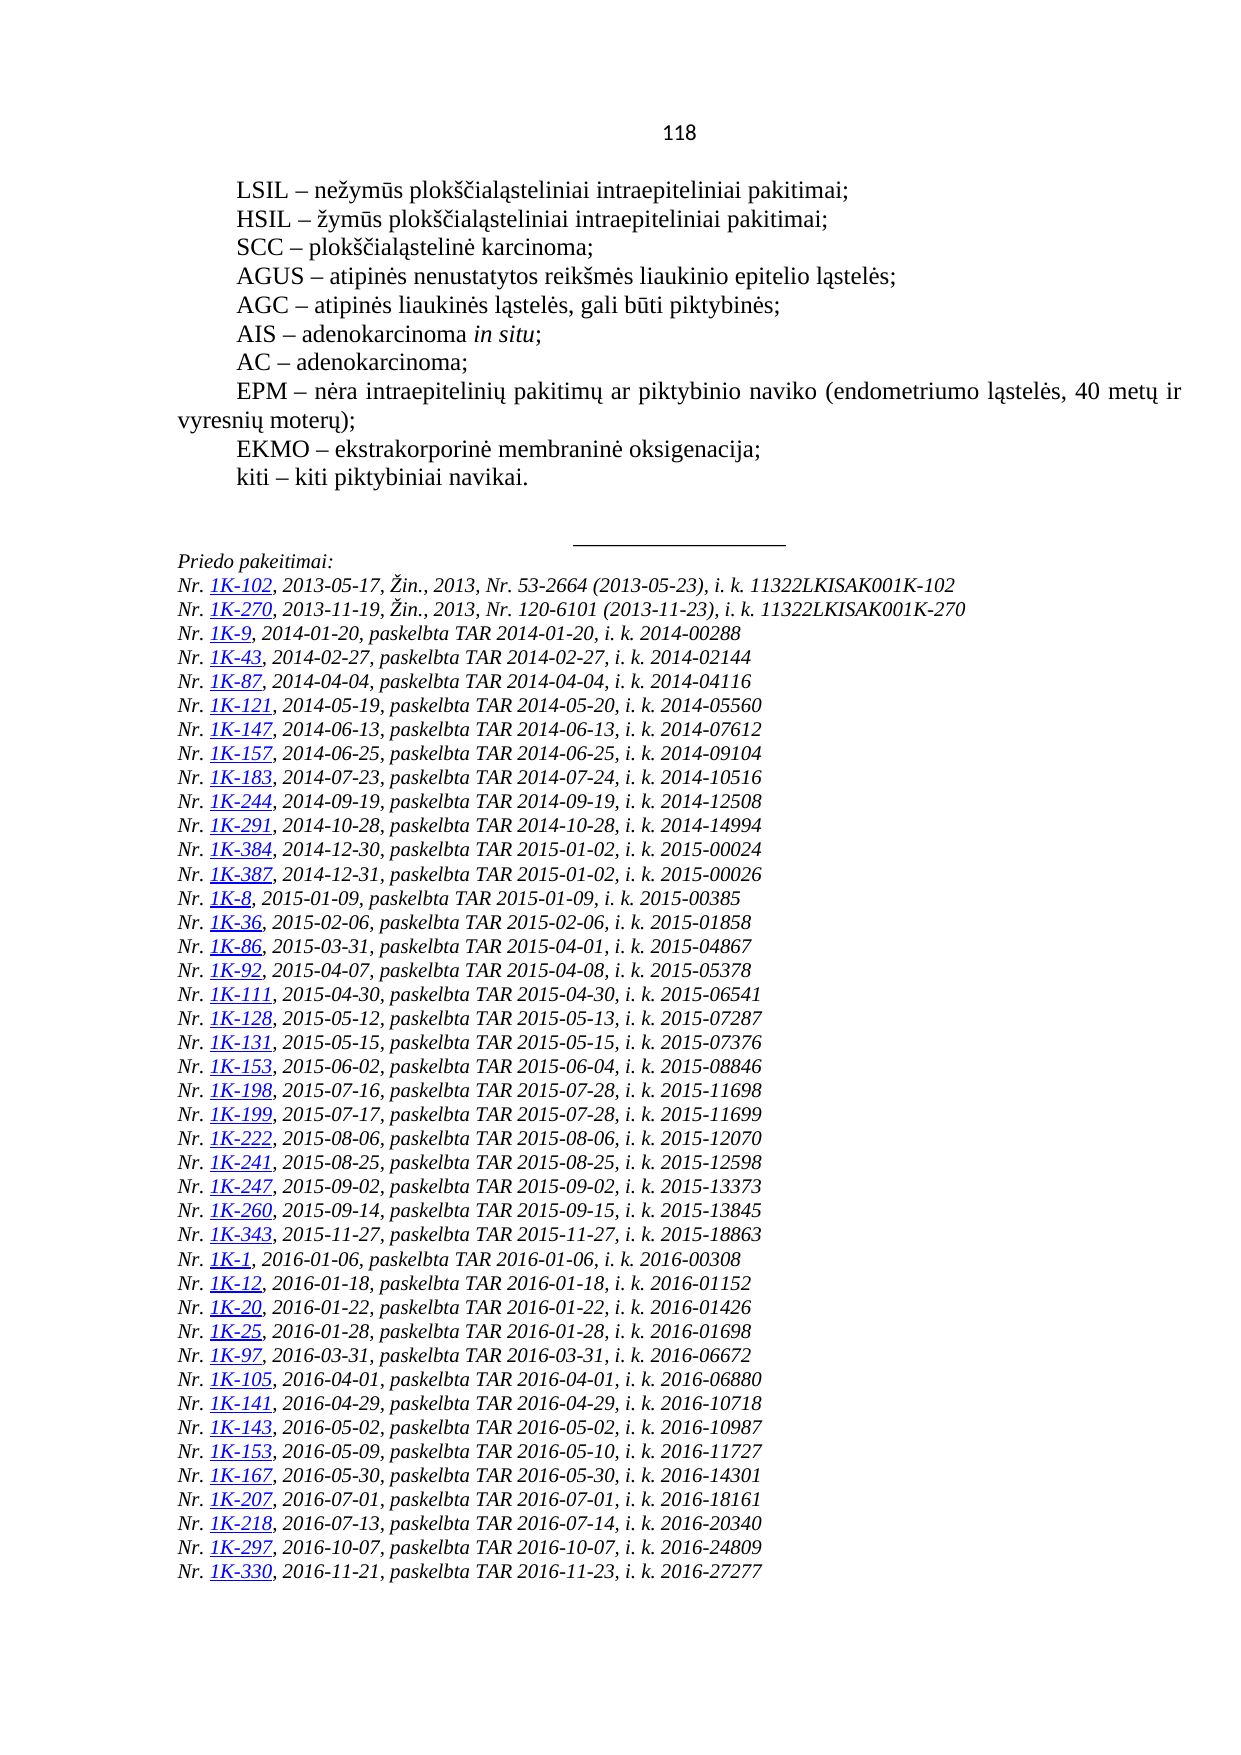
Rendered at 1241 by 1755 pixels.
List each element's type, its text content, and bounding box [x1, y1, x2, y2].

text Nr. 1K-8, 2015-01-09, paskelbta TAR 2015-01-09, i. k. 2015-00385 [177, 886, 1181, 909]
text Nr. 1K-102, 2013-05-17, Žin., 2013, Nr. 53-2664 (2013-05-23), i. k. 11322LKISAK001K-102 [177, 573, 1181, 597]
text Priedo pakeitimai: [177, 549, 1181, 573]
text Nr. 1K-157, 2014-06-25, paskelbta TAR 2014-06-25, i. k. 2014-09104 [177, 741, 1181, 765]
text Nr. 1K-1, 2016-01-06, paskelbta TAR 2016-01-06, i. k. 2016-00308 [177, 1246, 1181, 1271]
text Nr. 1K-12, 2016-01-18, paskelbta TAR 2016-01-18, i. k. 2016-01152 [177, 1271, 1181, 1294]
text Nr. 1K-244, 2014-09-19, paskelbta TAR 2014-09-19, i. k. 2014-12508 [177, 789, 1181, 813]
text Nr. 1K-218, 2016-07-13, paskelbta TAR 2016-07-14, i. k. 2016-20340 [177, 1511, 1181, 1535]
text Nr. 1K-199, 2015-07-17, paskelbta TAR 2015-07-28, i. k. 2015-11699 [177, 1102, 1181, 1126]
text AGUS – atipinės nenustatytos reikšmės liaukinio epitelio ląstelės; [177, 261, 1181, 290]
text EPM – nėra intraepitelinių pakitimų ar piktybinio naviko (endometriumo ląstelės, 40 metų ir vyresnių moterų); [177, 376, 1181, 434]
text Nr. 1K-153, 2016-05-09, paskelbta TAR 2016-05-10, i. k. 2016-11727 [177, 1439, 1181, 1463]
text LSIL – nežymūs plokščialąsteliniai intraepiteliniai pakitimai; [177, 175, 1181, 204]
text Nr. 1K-86, 2015-03-31, paskelbta TAR 2015-04-01, i. k. 2015-04867 [177, 934, 1181, 958]
text Nr. 1K-297, 2016-10-07, paskelbta TAR 2016-10-07, i. k. 2016-24809 [177, 1535, 1181, 1559]
text Nr. 1K-270, 2013-11-19, Žin., 2013, Nr. 120-6101 (2013-11-23), i. k. 11322LKISAK001K-270 [177, 597, 1181, 621]
text Nr. 1K-207, 2016-07-01, paskelbta TAR 2016-07-01, i. k. 2016-18161 [177, 1487, 1181, 1511]
text Nr. 1K-260, 2015-09-14, paskelbta TAR 2015-09-15, i. k. 2015-13845 [177, 1198, 1181, 1222]
text _________________ [177, 520, 1181, 549]
text Nr. 1K-9, 2014-01-20, paskelbta TAR 2014-01-20, i. k. 2014-00288 [177, 621, 1181, 645]
text Nr. 1K-343, 2015-11-27, paskelbta TAR 2015-11-27, i. k. 2015-18863 [177, 1222, 1181, 1246]
text Nr. 1K-387, 2014-12-31, paskelbta TAR 2015-01-02, i. k. 2015-00026 [177, 861, 1181, 886]
text Nr. 1K-20, 2016-01-22, paskelbta TAR 2016-01-22, i. k. 2016-01426 [177, 1294, 1181, 1319]
text SCC – plokščialąstelinė karcinoma; [177, 232, 1181, 261]
text Nr. 1K-183, 2014-07-23, paskelbta TAR 2014-07-24, i. k. 2014-10516 [177, 765, 1181, 789]
text Nr. 1K-143, 2016-05-02, paskelbta TAR 2016-05-02, i. k. 2016-10987 [177, 1415, 1181, 1439]
text Nr. 1K-247, 2015-09-02, paskelbta TAR 2015-09-02, i. k. 2015-13373 [177, 1174, 1181, 1198]
text Nr. 1K-222, 2015-08-06, paskelbta TAR 2015-08-06, i. k. 2015-12070 [177, 1126, 1181, 1150]
text AGC – atipinės liaukinės ląstelės, gali būti piktybinės; [177, 290, 1181, 319]
text EKMO – ekstrakorporinė membraninė oksigenacija; [177, 434, 1181, 462]
text Nr. 1K-92, 2015-04-07, paskelbta TAR 2015-04-08, i. k. 2015-05378 [177, 958, 1181, 982]
text Nr. 1K-128, 2015-05-12, paskelbta TAR 2015-05-13, i. k. 2015-07287 [177, 1006, 1181, 1030]
text Nr. 1K-43, 2014-02-27, paskelbta TAR 2014-02-27, i. k. 2014-02144 [177, 645, 1181, 669]
text Nr. 1K-198, 2015-07-16, paskelbta TAR 2015-07-28, i. k. 2015-11698 [177, 1078, 1181, 1102]
text Nr. 1K-121, 2014-05-19, paskelbta TAR 2014-05-20, i. k. 2014-05560 [177, 693, 1181, 717]
text HSIL – žymūs plokščialąsteliniai intraepiteliniai pakitimai; [177, 204, 1181, 232]
text Nr. 1K-153, 2015-06-02, paskelbta TAR 2015-06-04, i. k. 2015-08846 [177, 1054, 1181, 1078]
text Nr. 1K-36, 2015-02-06, paskelbta TAR 2015-02-06, i. k. 2015-01858 [177, 909, 1181, 934]
text Nr. 1K-167, 2016-05-30, paskelbta TAR 2016-05-30, i. k. 2016-14301 [177, 1463, 1181, 1487]
text Nr. 1K-330, 2016-11-21, paskelbta TAR 2016-11-23, i. k. 2016-27277 [177, 1559, 1181, 1583]
text Nr. 1K-384, 2014-12-30, paskelbta TAR 2015-01-02, i. k. 2015-00024 [177, 837, 1181, 861]
text Nr. 1K-25, 2016-01-28, paskelbta TAR 2016-01-28, i. k. 2016-01698 [177, 1319, 1181, 1343]
text Nr. 1K-97, 2016-03-31, paskelbta TAR 2016-03-31, i. k. 2016-06672 [177, 1343, 1181, 1367]
text Nr. 1K-87, 2014-04-04, paskelbta TAR 2014-04-04, i. k. 2014-04116 [177, 669, 1181, 693]
text Nr. 1K-291, 2014-10-28, paskelbta TAR 2014-10-28, i. k. 2014-14994 [177, 813, 1181, 837]
text kiti – kiti piktybiniai navikai. [177, 462, 1181, 491]
text Nr. 1K-131, 2015-05-15, paskelbta TAR 2015-05-15, i. k. 2015-07376 [177, 1030, 1181, 1054]
text Nr. 1K-241, 2015-08-25, paskelbta TAR 2015-08-25, i. k. 2015-12598 [177, 1150, 1181, 1174]
text Nr. 1K-105, 2016-04-01, paskelbta TAR 2016-04-01, i. k. 2016-06880 [177, 1367, 1181, 1391]
text Nr. 1K-111, 2015-04-30, paskelbta TAR 2015-04-30, i. k. 2015-06541 [177, 982, 1181, 1006]
text AIS – adenokarcinoma in situ; [177, 319, 1181, 347]
text Nr. 1K-147, 2014-06-13, paskelbta TAR 2014-06-13, i. k. 2014-07612 [177, 717, 1181, 741]
text Nr. 1K-141, 2016-04-29, paskelbta TAR 2016-04-29, i. k. 2016-10718 [177, 1391, 1181, 1415]
text AC – adenokarcinoma; [177, 347, 1181, 376]
